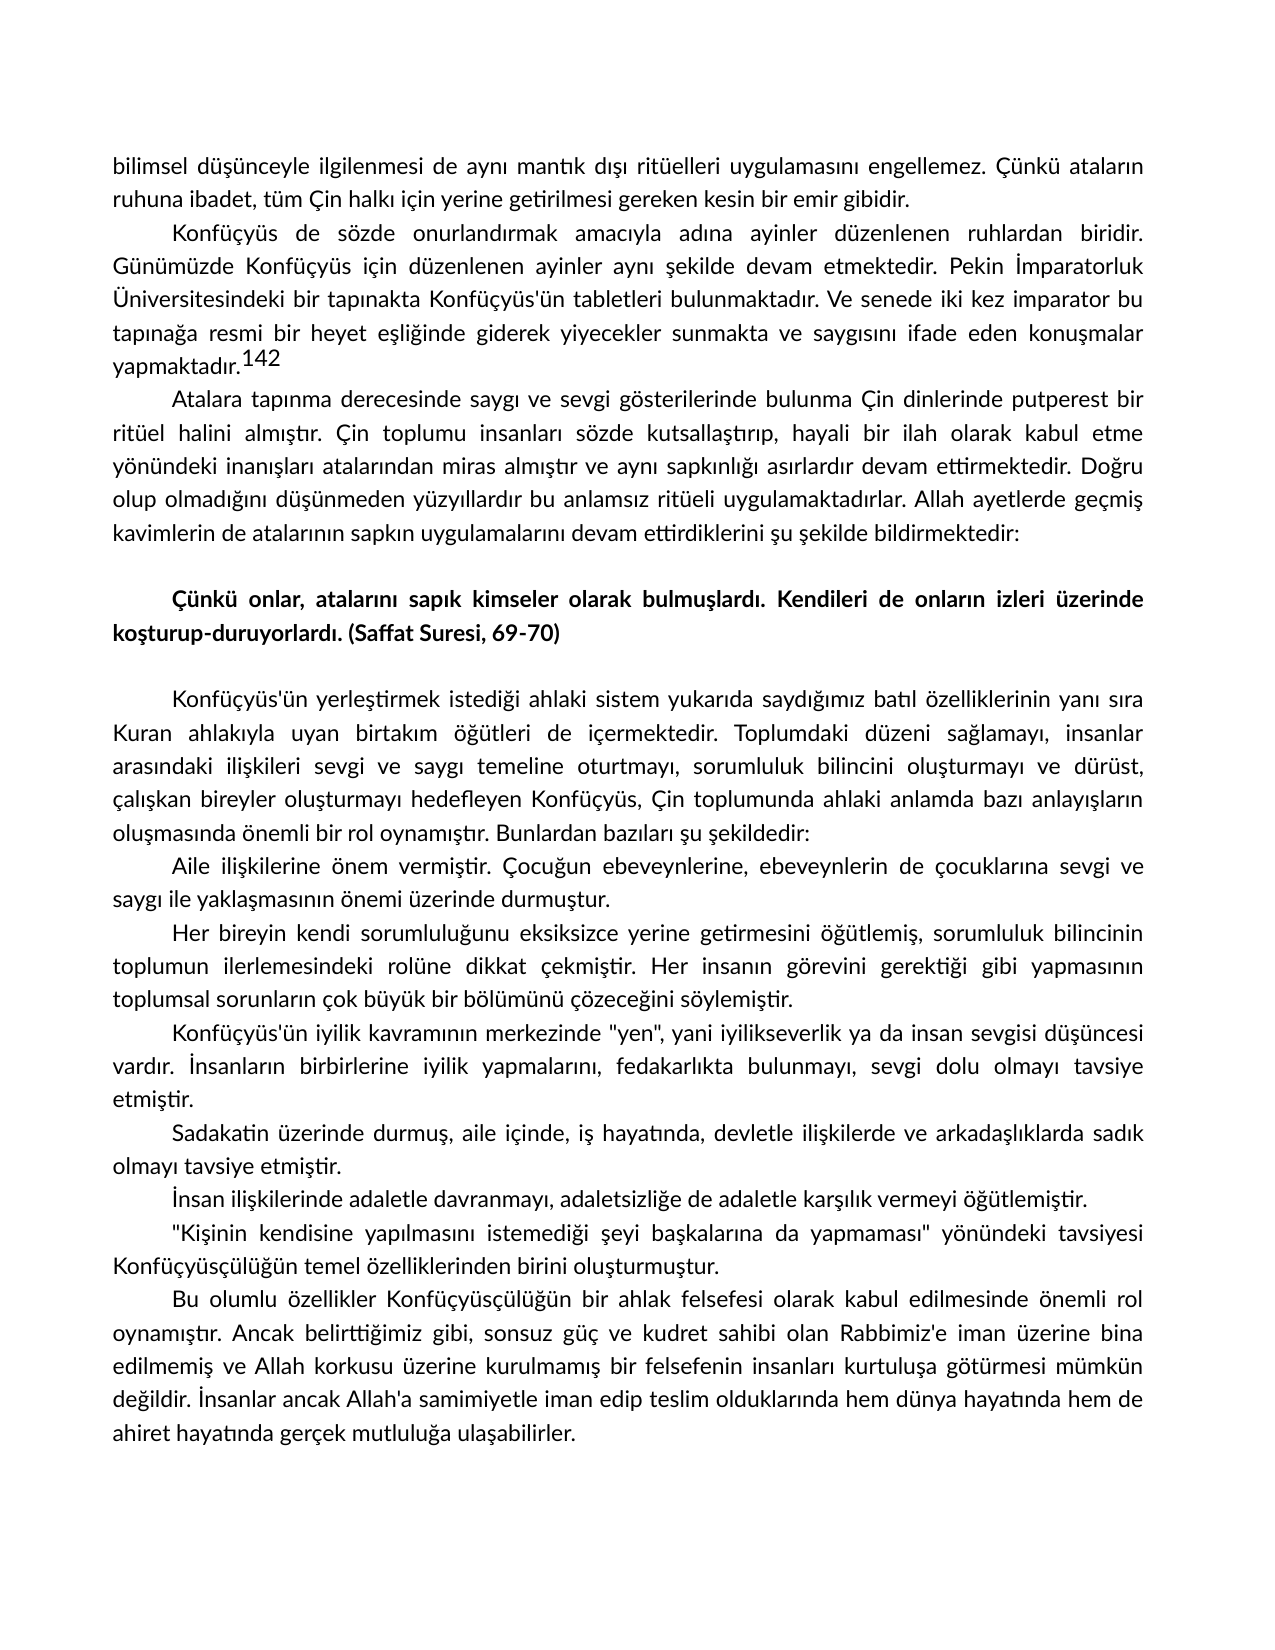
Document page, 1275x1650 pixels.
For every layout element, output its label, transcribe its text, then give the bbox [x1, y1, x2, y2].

text Atalara tapınma derecesinde saygı ve sevgi gösterilerinde bulunma Çin dinlerinde putperest bir ritüel halini almıştır. Çin toplumu insanları sözde kutsallaştırıp, hayali bir ilah olarak kabul etme yönündeki inanışları atalarından miras almıştır ve aynı sapkınlığı asırlardır devam ettirmektedir. Doğru olup olmadığını düşünmeden yüzyıllardır bu anlamsız ritüeli uygulamaktadırlar. Allah ayetlerde geçmiş kavimlerin de atalarının sapkın uygulamalarını devam ettirdiklerini şu şekilde bildirmektedir: [112, 381, 1145, 548]
text Bu olumlu özellikler Konfüçyüsçülüğün bir ahlak felsefesi olarak kabul edilmesinde önemli rol oynamıştır. Ancak belirttiğimiz gibi, sonsuz güç ve kudret sahibi olan Rabbimiz'e iman üzerine bina edilmemiş ve Allah korkusu üzerine kurulmamış bir felsefenin insanları kurtuluşa götürmesi mümkün değildir. İnsanlar ancak Allah'a samimiyetle iman edip teslim olduklarında hem dünya hayatında hem de ahiret hayatında gerçek mutluluğa ulaşabilirler. [112, 1281, 1145, 1448]
text Çünkü onlar, atalarını sapık kimseler olarak bulmuşlardı. Kendileri de onların izleri üzerinde koşturup-duruyorlardı. (Saffat Suresi, 69-70) [112, 581, 1145, 648]
text Her bireyin kendi sorumluluğunu eksiksizce yerine getirmesini öğütlemiş, sorumluluk bilincinin toplumun ilerlemesindeki rolüne dikkat çekmiştir. Her insanın görevini gerektiği gibi yapmasının toplumsal sorunların çok büyük bir bölümünü çözeceğini söylemiştir. [112, 914, 1145, 1014]
text İnsan ilişkilerinde adaletle davranmayı, adaletsizliğe de adaletle karşılık vermeyi öğütlemiştir. [112, 1181, 1145, 1214]
text Aile ilişkilerine önem vermiştir. Çocuğun ebeveynlerine, ebeveynlerin de çocuklarına sevgi ve saygı ile yaklaşmasının önemi üzerinde durmuştur. [112, 848, 1145, 914]
text bilimsel düşünceyle ilgilenmesi de aynı mantık dışı ritüelleri uygulamasını engellemez. Çünkü ataların ruhuna ibadet, tüm Çin halkı için yerine getirilmesi gereken kesin bir emir gibidir. [112, 148, 1145, 214]
text "Kişinin kendisine yapılmasını istemediği şeyi başkalarına da yapmaması" yönündeki tavsiyesi Konfüçyüsçülüğün temel özelliklerinden birini oluşturmuştur. [112, 1214, 1145, 1281]
text Konfüçyüs de sözde onurlandırmak amacıyla adına ayinler düzenlenen ruhlardan biridir. Günümüzde Konfüçyüs için düzenlenen ayinler aynı şekilde devam etmektedir. Pekin İmparatorluk Üniversitesindeki bir tapınakta Konfüçyüs'ün tabletleri bulunmaktadır. Ve senede iki kez imparator bu tapınağa resmi bir heyet eşliğinde giderek yiyecekler sunmakta ve saygısını ifade eden konuşmalar yapmaktadır.142 [112, 214, 1145, 381]
text Konfüçyüs'ün iyilik kavramının merkezinde "yen", yani iyilikseverlik ya da insan sevgisi düşüncesi vardır. İnsanların birbirlerine iyilik yapmalarını, fedakarlıkta bulunmayı, sevgi dolu olmayı tavsiye etmiştir. [112, 1014, 1145, 1114]
text Konfüçyüs'ün yerleştirmek istediği ahlaki sistem yukarıda saydığımız batıl özelliklerinin yanı sıra Kuran ahlakıyla uyan birtakım öğütleri de içermektedir. Toplumdaki düzeni sağlamayı, insanlar arasındaki ilişkileri sevgi ve saygı temeline oturtmayı, sorumluluk bilincini oluşturmayı ve dürüst, çalışkan bireyler oluşturmayı hedefleyen Konfüçyüs, Çin toplumunda ahlaki anlamda bazı anlayışların oluşmasında önemli bir rol oynamıştır. Bunlardan bazıları şu şekildedir: [112, 681, 1145, 848]
text Sadakatin üzerinde durmuş, aile içinde, iş hayatında, devletle ilişkilerde ve arkadaşlıklarda sadık olmayı tavsiye etmiştir. [112, 1114, 1145, 1181]
